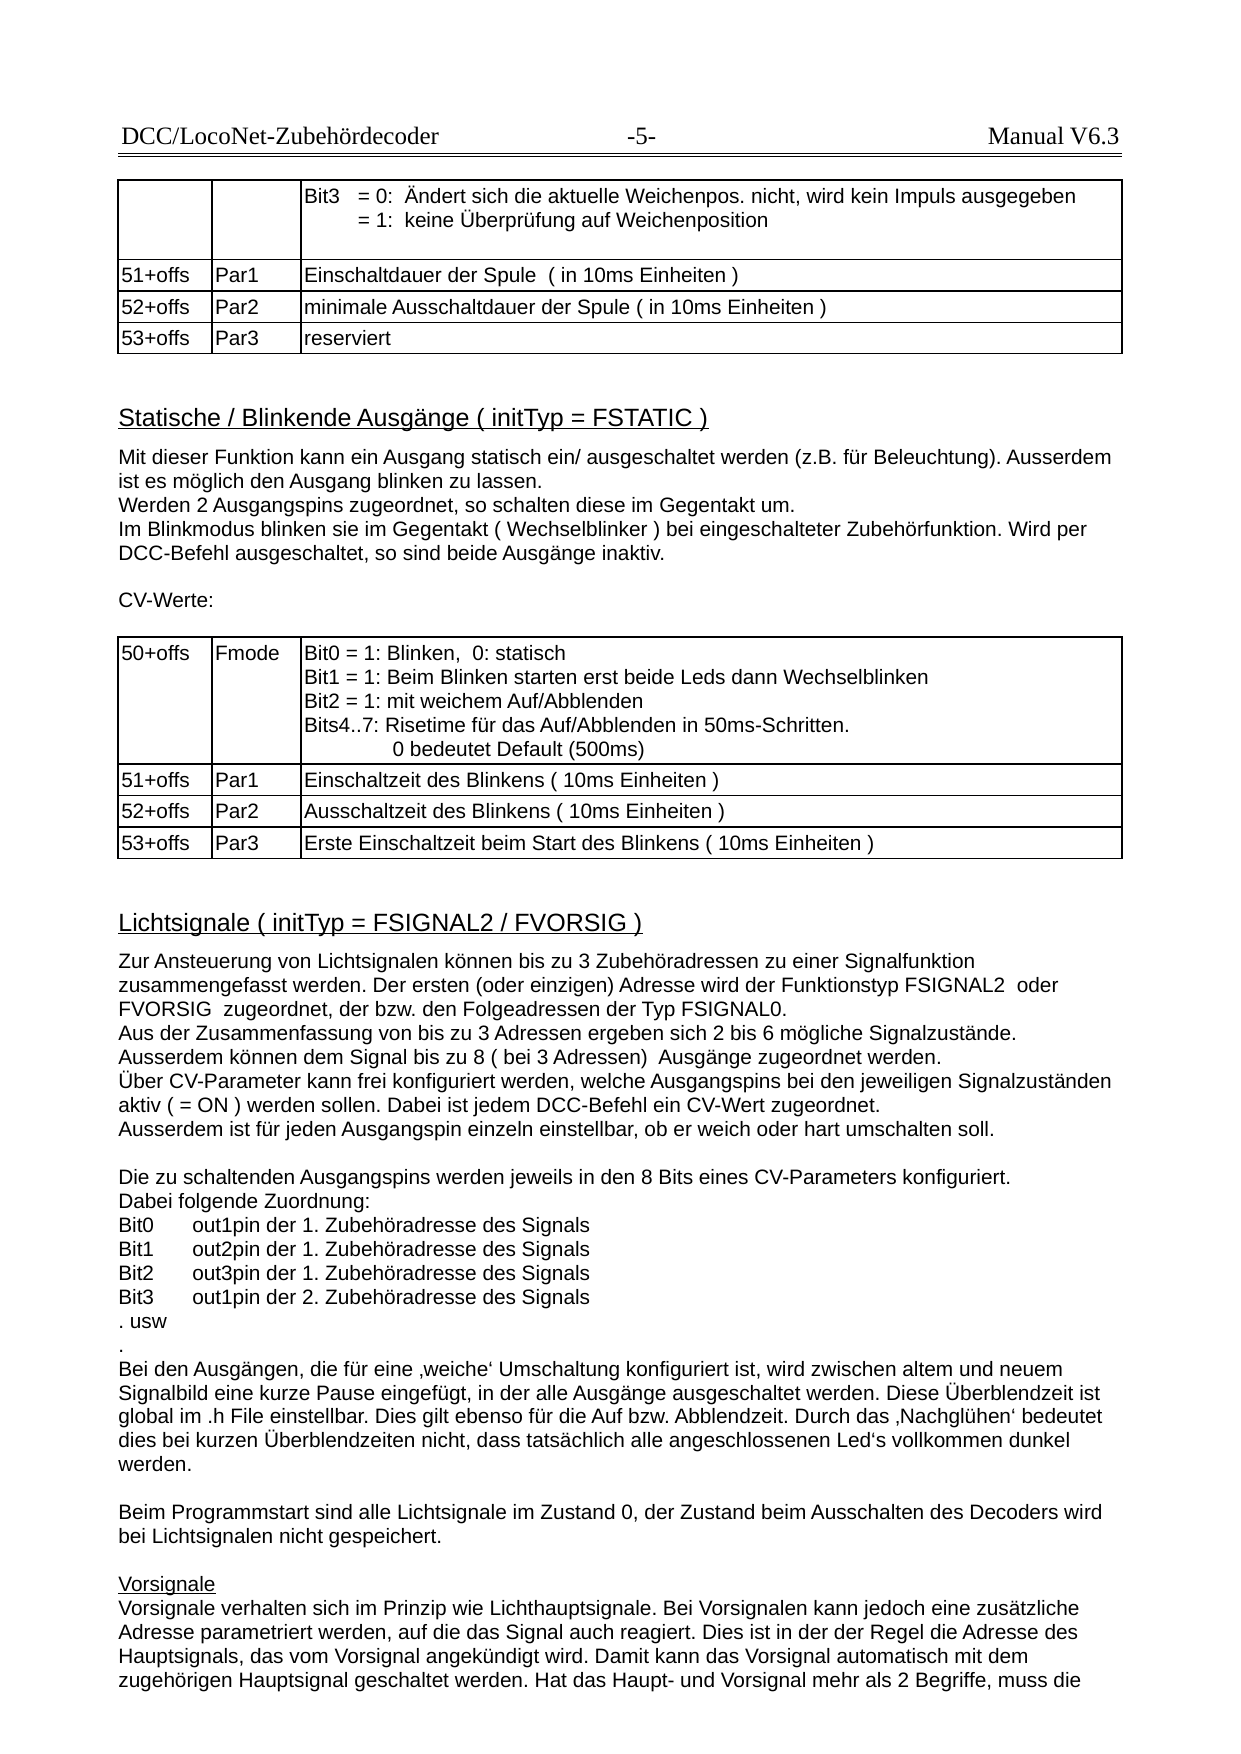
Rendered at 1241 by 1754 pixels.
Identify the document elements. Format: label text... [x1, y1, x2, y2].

table_cell Einschaltdauer der Spule ( in 10ms Einheiten ) [302, 260, 1121, 290]
text Bei den Ausgängen, die für eine ‚weiche‘ Umschaltung konfiguriert ist, wird zwischen altem und neuem Signalbild eine kurze Pause eingefügt, in der alle Ausgänge ausgeschaltet werden. Diese Überblendzeit ist global im .h File einstellbar. Dies gilt ebenso für die Auf bzw. Abblendzeit. Durch das ‚Nachglühen‘ bedeutet dies bei kurzen Überblendzeiten nicht, dass tatsächlich alle angeschlossenen Led‘s vollkommen dunkel werden. [118, 1356, 1122, 1476]
text Vorsignale verhalten sich im Prinzip wie Lichthauptsignale. Bei Vorsignalen kann jedoch eine zusätzliche Adresse parametriert werden, auf die das Signal auch reagiert. Dies ist in der der Regel die Adresse des Hauptsignals, das vom Vorsignal angekündigt wird. Damit kann das Vorsignal automatisch mit dem zugehörigen Hauptsignal geschaltet werden. Hat das Haupt- und Vorsignal mehr als 2 Begriffe, muss die [118, 1596, 1122, 1692]
table_cell 51+offs [119, 260, 211, 290]
table_cell 51+offs [119, 765, 211, 795]
text Über CV-Parameter kann frei konfiguriert werden, welche Ausgangspins bei den jeweiligen Signalzuständen aktiv ( = ON ) werden sollen. Dabei ist jedem DCC-Befehl ein CV-Wert zugeordnet. [118, 1069, 1122, 1117]
table_header [119, 181, 211, 259]
subtitle Statische / Blinkende Ausgänge ( initTyp = FSTATIC ) [118, 403, 1122, 432]
subtitle Lichtsignale ( initTyp = FSIGNAL2 / FVORSIG ) [118, 908, 1122, 937]
text Die zu schaltenden Ausgangspins werden jeweils in den 8 Bits eines CV-Parameters konfiguriert. [118, 1165, 1122, 1189]
text Vorsignale [118, 1572, 1122, 1596]
text Zur Ansteuerung von Lichtsignalen können bis zu 3 Zubehöradressen zu einer Signalfunktion zusammengefasst werden. Der ersten (oder einzigen) Adresse wird der Funktionstyp FSIGNAL2 oder FVORSIG zugeordnet, der bzw. den Folgeadressen der Typ FSIGNAL0. [118, 949, 1122, 1021]
text Mit dieser Funktion kann ein Ausgang statisch ein/ ausgeschaltet werden (z.B. für Beleuchtung). Ausserdem ist es möglich den Ausgang blinken zu lassen. [118, 444, 1122, 492]
text Dabei folgende Zuordnung: [118, 1189, 1122, 1213]
table_header Fmode [213, 638, 300, 763]
table_header [213, 181, 300, 259]
table_cell 52+offs [119, 292, 211, 321]
table_cell Erste Einschaltzeit beim Start des Blinkens ( 10ms Einheiten ) [302, 828, 1121, 857]
table_cell Par3 [213, 828, 300, 857]
text Aus der Zusammenfassung von bis zu 3 Adressen ergeben sich 2 bis 6 mögliche Signalzustände. Ausserdem können dem Signal bis zu 8 ( bei 3 Adressen) Ausgänge zugeordnet werden. [118, 1021, 1122, 1069]
text Bit0 out1pin der 1. Zubehöradresse des Signals [118, 1213, 1122, 1237]
table_cell Par2 [213, 292, 300, 321]
table_cell 53+offs [119, 828, 211, 857]
table_cell Einschaltzeit des Blinkens ( 10ms Einheiten ) [302, 765, 1121, 795]
table_cell reserviert [302, 323, 1121, 353]
text . usw [118, 1308, 1122, 1332]
table_cell Par1 [213, 260, 300, 290]
table_cell Par3 [213, 323, 300, 353]
text Werden 2 Ausgangspins zugeordnet, so schalten diese im Gegentakt um. [118, 492, 1122, 516]
text Beim Programmstart sind alle Lichtsignale im Zustand 0, der Zustand beim Ausschalten des Decoders wird bei Lichtsignalen nicht gespeichert. [118, 1500, 1122, 1548]
table_cell Ausschaltzeit des Blinkens ( 10ms Einheiten ) [302, 796, 1121, 826]
table_header 50+offs [119, 638, 211, 763]
text . [118, 1332, 1122, 1356]
table_cell Par2 [213, 796, 300, 826]
text Bit1 out2pin der 1. Zubehöradresse des Signals [118, 1237, 1122, 1261]
table_cell minimale Ausschaltdauer der Spule ( in 10ms Einheiten ) [302, 292, 1121, 321]
table_cell Par1 [213, 765, 300, 795]
table_header Bit3 = 0: Ändert sich die aktuelle Weichenpos. nicht, wird kein Impuls ausgegeben = 1: keine Überprüfung auf Weichenposition [302, 181, 1121, 259]
table_header Bit0 = 1: Blinken, 0: statisch Bit1 = 1: Beim Blinken starten erst beide Leds dann Wechselblinken Bit2 = 1: mit weichem Auf/Abblenden Bits4..7: Risetime für das Auf/Abblenden in 50ms-Schritten. 0 bedeutet Default (500ms) [302, 638, 1121, 763]
text CV-Werte: [118, 588, 1122, 612]
text Im Blinkmodus blinken sie im Gegentakt ( Wechselblinker ) bei eingeschalteter Zubehörfunktion. Wird per DCC-Befehl ausgeschaltet, so sind beide Ausgänge inaktiv. [118, 516, 1122, 564]
text Ausserdem ist für jeden Ausgangspin einzeln einstellbar, ob er weich oder hart umschalten soll. [118, 1117, 1122, 1141]
text Bit3 out1pin der 2. Zubehöradresse des Signals [118, 1284, 1122, 1308]
text Bit2 out3pin der 1. Zubehöradresse des Signals [118, 1261, 1122, 1284]
table_cell 52+offs [119, 796, 211, 826]
table_cell 53+offs [119, 323, 211, 353]
